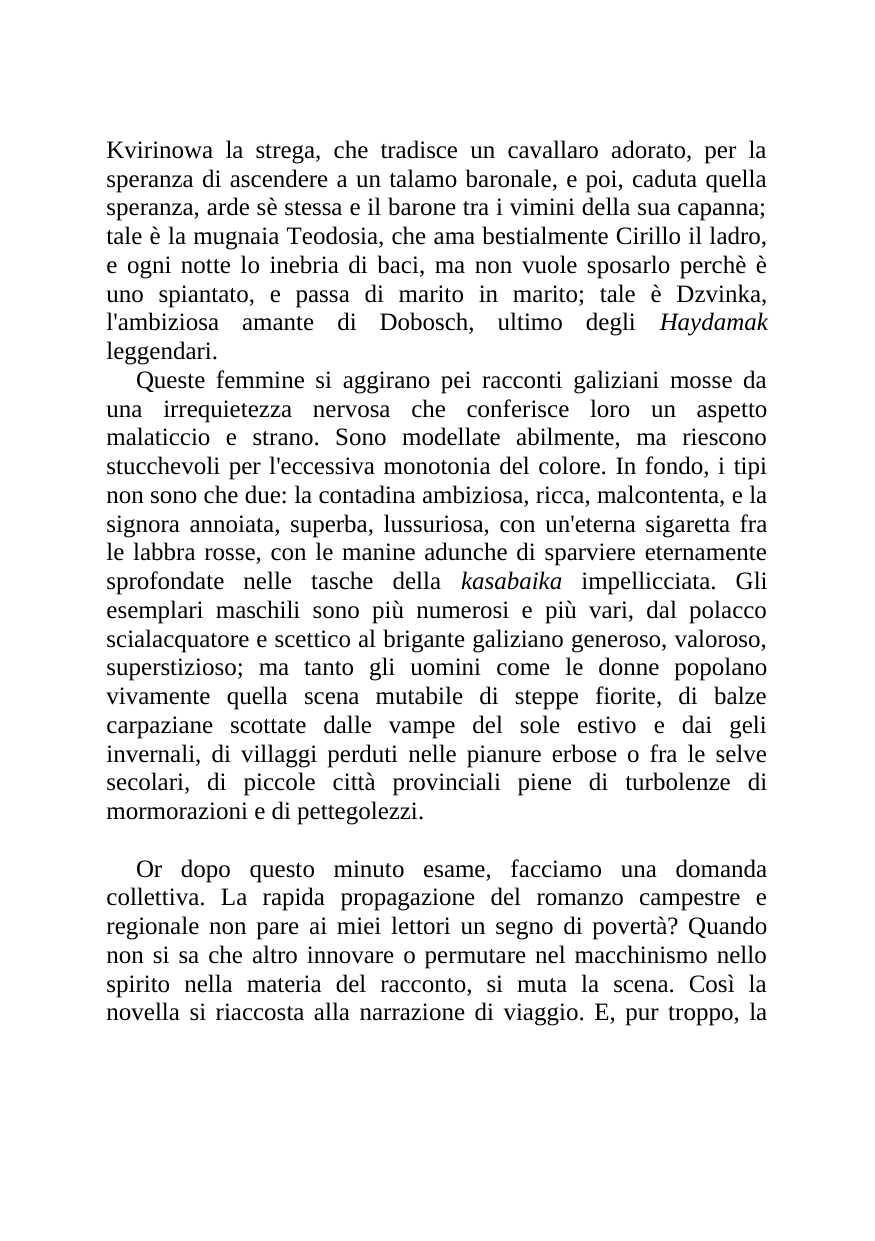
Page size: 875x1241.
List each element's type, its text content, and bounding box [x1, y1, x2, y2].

text Queste femmine si aggirano pei racconti galiziani mosse da una irrequietezza nervosa che conferisce loro un aspetto malaticcio e strano. Sono modellate abilmente, ma riescono stucchevoli per l'eccessiva monotonia del colore. In fondo, i tipi non sono che due: la contadina ambiziosa, ricca, malcontenta, e la signora annoiata, superba, lussuriosa, con un'eterna sigaretta fra le labbra rosse, con le manine adunche di sparviere eternamente sprofondate nelle tasche della kasabaika impellicciata. Gli esemplari maschili sono più numerosi e più vari, dal polacco scialacquatore e scettico al brigante galiziano generoso, valoroso, superstizioso; ma tanto gli uomini come le donne popolano vivamente quella scena mutabile di steppe fiorite, di balze carpaziane scottate dalle vampe del sole estivo e dai geli invernali, di villaggi perduti nelle pianure erbose o fra le selve secolari, di piccole città provinciali piene di turbolenze di mormorazioni e di pettegolezzi. [106, 365, 768, 825]
text Or dopo questo minuto esame, facciamo una domanda collettiva. La rapida propagazione del romanzo campestre e regionale non pare ai miei lettori un segno di povertà? Quando non si sa che altro innovare o permutare nel macchinismo nello spirito nella materia del racconto, si muta la scena. Così la novella si riaccosta alla narrazione di viaggio. E, pur troppo, la [106, 854, 768, 1026]
text Kvirinowa la strega, che tradisce un cavallaro adorato, per la speranza di ascendere a un talamo baronale, e poi, caduta quella speranza, arde sè stessa e il barone tra i vimini della sua capanna; tale è la mugnaia Teodosia, che ama bestialmente Cirillo il ladro, e ogni notte lo inebria di baci, ma non vuole sposarlo perchè è uno spiantato, e passa di marito in marito; tale è Dzvinka, l'ambiziosa amante di Dobosch, ultimo degli Haydamak leggendari. [106, 135, 768, 365]
